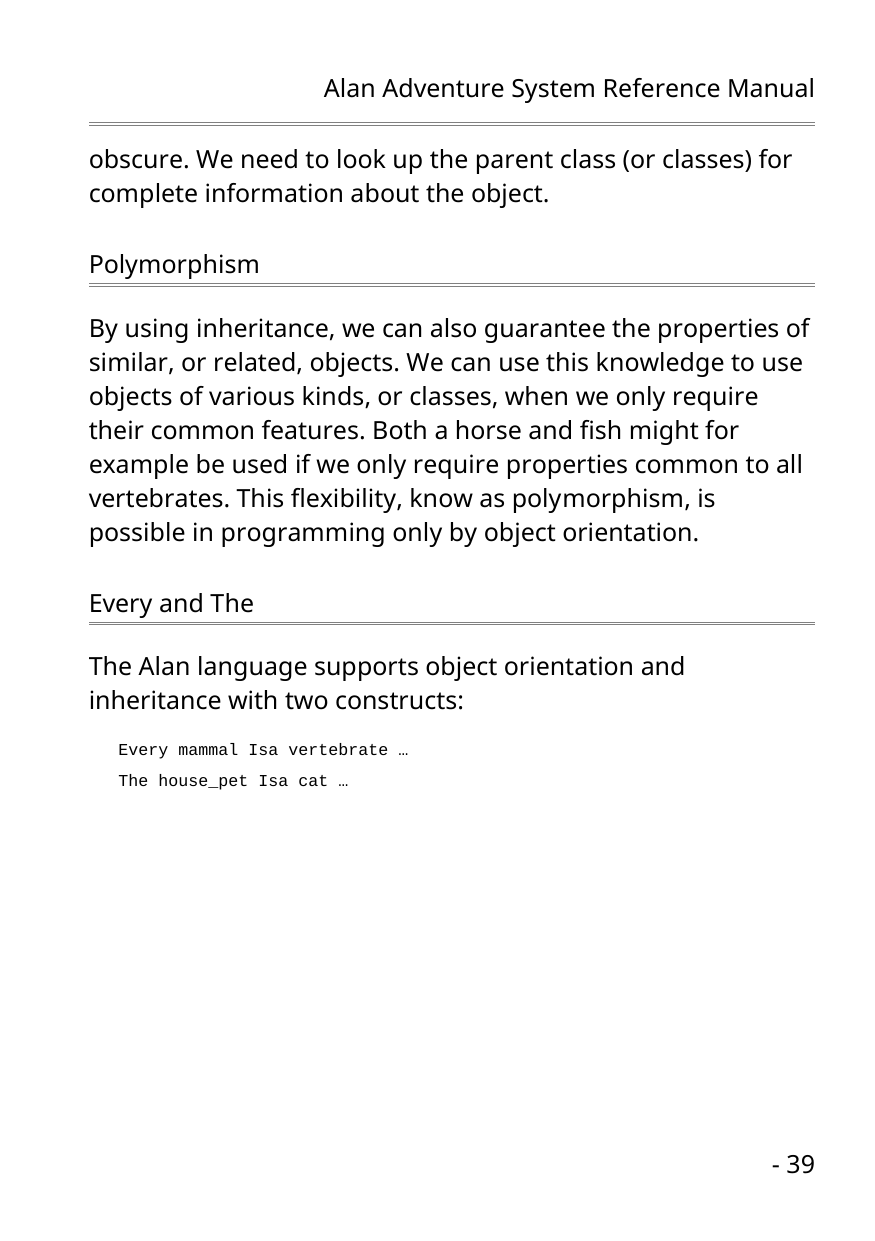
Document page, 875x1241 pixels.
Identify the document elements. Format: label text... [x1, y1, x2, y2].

text The Alan language supports object orientation and inheritance with two constructs: [88, 649, 815, 717]
subtitle Every and The [88, 586, 815, 624]
text obscure. We need to look up the parent class (or classes) for complete information about the object. [88, 142, 815, 210]
subtitle Polymorphism [88, 247, 815, 286]
text Every mammal Isa vertebrate … [118, 742, 815, 761]
text The house_pet Isa cat … [118, 773, 815, 792]
text By using inheritance, we can also guarantee the properties of similar, or related, objects. We can use this knowledge to use objects of various kinds, or classes, when we only require their common features. Both a horse and fish might for example be used if we only require properties common to all vertebrates. This flexibility, know as poly­morphism, is possible in programming only by object orientation. [88, 311, 815, 548]
